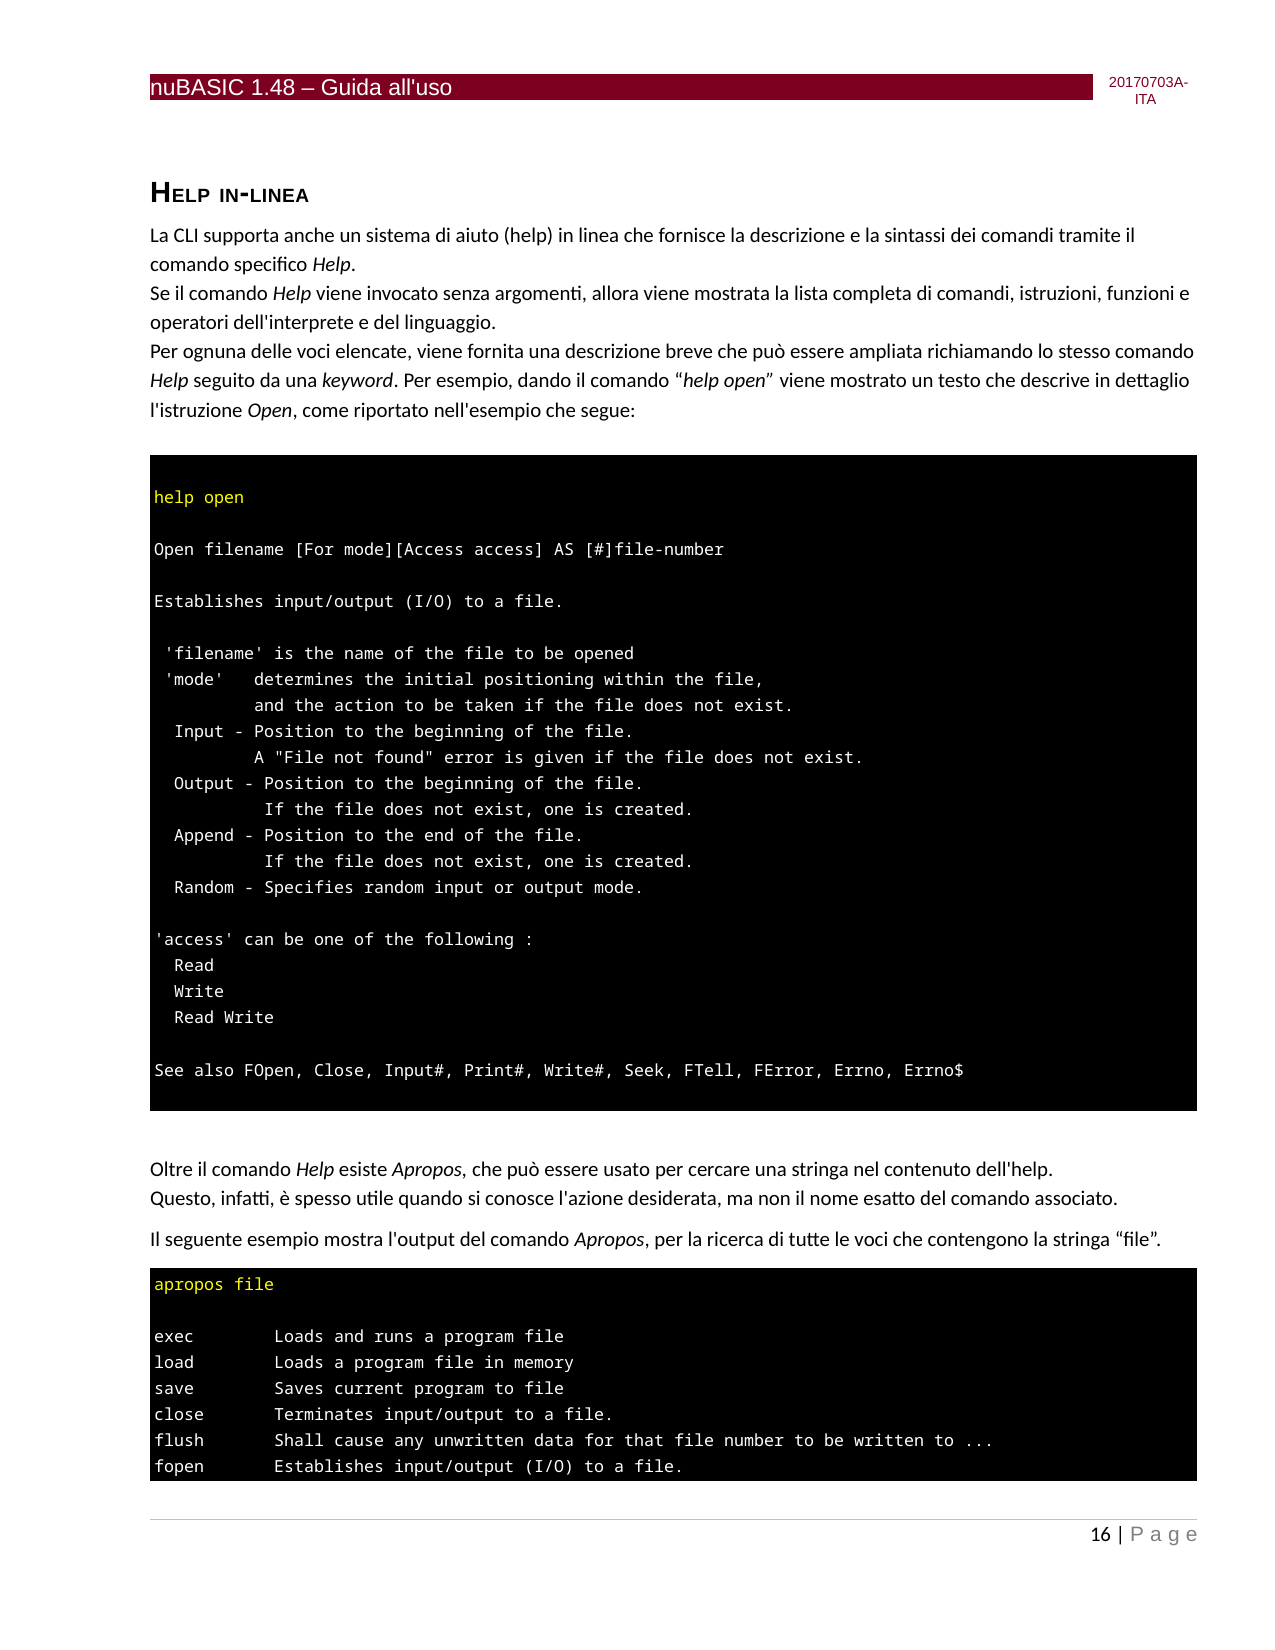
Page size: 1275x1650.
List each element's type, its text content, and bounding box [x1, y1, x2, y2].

list Write [151, 976, 1196, 1002]
list Append - Position to the end of the file. [151, 820, 1196, 846]
list See also FOpen, Close, Input#, Print#, Write#, Seek, FTell, FError, Errno, Errno$ [151, 1054, 1196, 1080]
list Output - Position to the beginning of the file. [151, 768, 1196, 794]
list 'mode' determines the initial positioning within the file, [151, 663, 1196, 689]
list A "File not found" error is given if the file does not exist. [151, 742, 1196, 768]
list Read Write [151, 1002, 1196, 1028]
list Input - Position to the beginning of the file. [151, 716, 1196, 742]
list close Terminates input/output to a file. [151, 1398, 1196, 1424]
subtitle Help in-linea [150, 175, 1197, 208]
list If the file does not exist, one is created. [151, 794, 1196, 820]
list exec Loads and runs a program file [151, 1320, 1196, 1346]
text Oltre il comando Help esiste Apropos, che può essere usato per cercare una stringa nel contenuto dell'help. Questo, infatti, è spesso utile quando si conosce l'azione desiderata, ma non il nome esatto del comando associato. [150, 1156, 1197, 1210]
list and the action to be taken if the file does not exist. [151, 689, 1196, 716]
list apropos file [151, 1269, 1196, 1294]
list If the file does not exist, one is created. [151, 846, 1196, 872]
list Open filename [For mode][Access access] AS [#]file-number [151, 533, 1196, 559]
list Random - Specifies random input or output mode. [151, 872, 1196, 898]
text Il seguente esempio mostra l'output del comando Apropos, per la ricerca di tutte le voci che contengono la stringa “file”. [150, 1227, 1197, 1252]
text Per ognuna delle voci elencate, viene fornita una descrizione breve che può essere ampliata richiamando lo stesso comando Help seguito da una keyword. Per esempio, dando il comando “help open” viene mostrato un testo che descrive in dettaglio l'istruzione Open, come riportato nell'esempio che segue: [150, 338, 1197, 422]
list 'filename' is the name of the file to be opened [151, 637, 1196, 663]
list Read [151, 950, 1196, 976]
list 'access' can be one of the following : [151, 924, 1196, 950]
list help open [151, 481, 1196, 507]
list flush Shall cause any unwritten data for that file number to be written to ... [151, 1424, 1196, 1451]
text Se il comando Help viene invocato senza argomenti, allora viene mostrata la lista completa di comandi, istruzioni, funzioni e operatori dell'interprete e del linguaggio. [150, 280, 1197, 335]
list Establishes input/output (I/O) to a file. [151, 585, 1196, 611]
list load Loads a program file in memory [151, 1346, 1196, 1372]
list fopen Establishes input/output (I/O) to a file. [151, 1451, 1196, 1480]
list save Saves current program to file [151, 1372, 1196, 1398]
text La CLI supporta anche un sistema di aiuto (help) in linea che fornisce la descrizione e la sintassi dei comandi tramite il comando specifico Help. [150, 222, 1197, 276]
